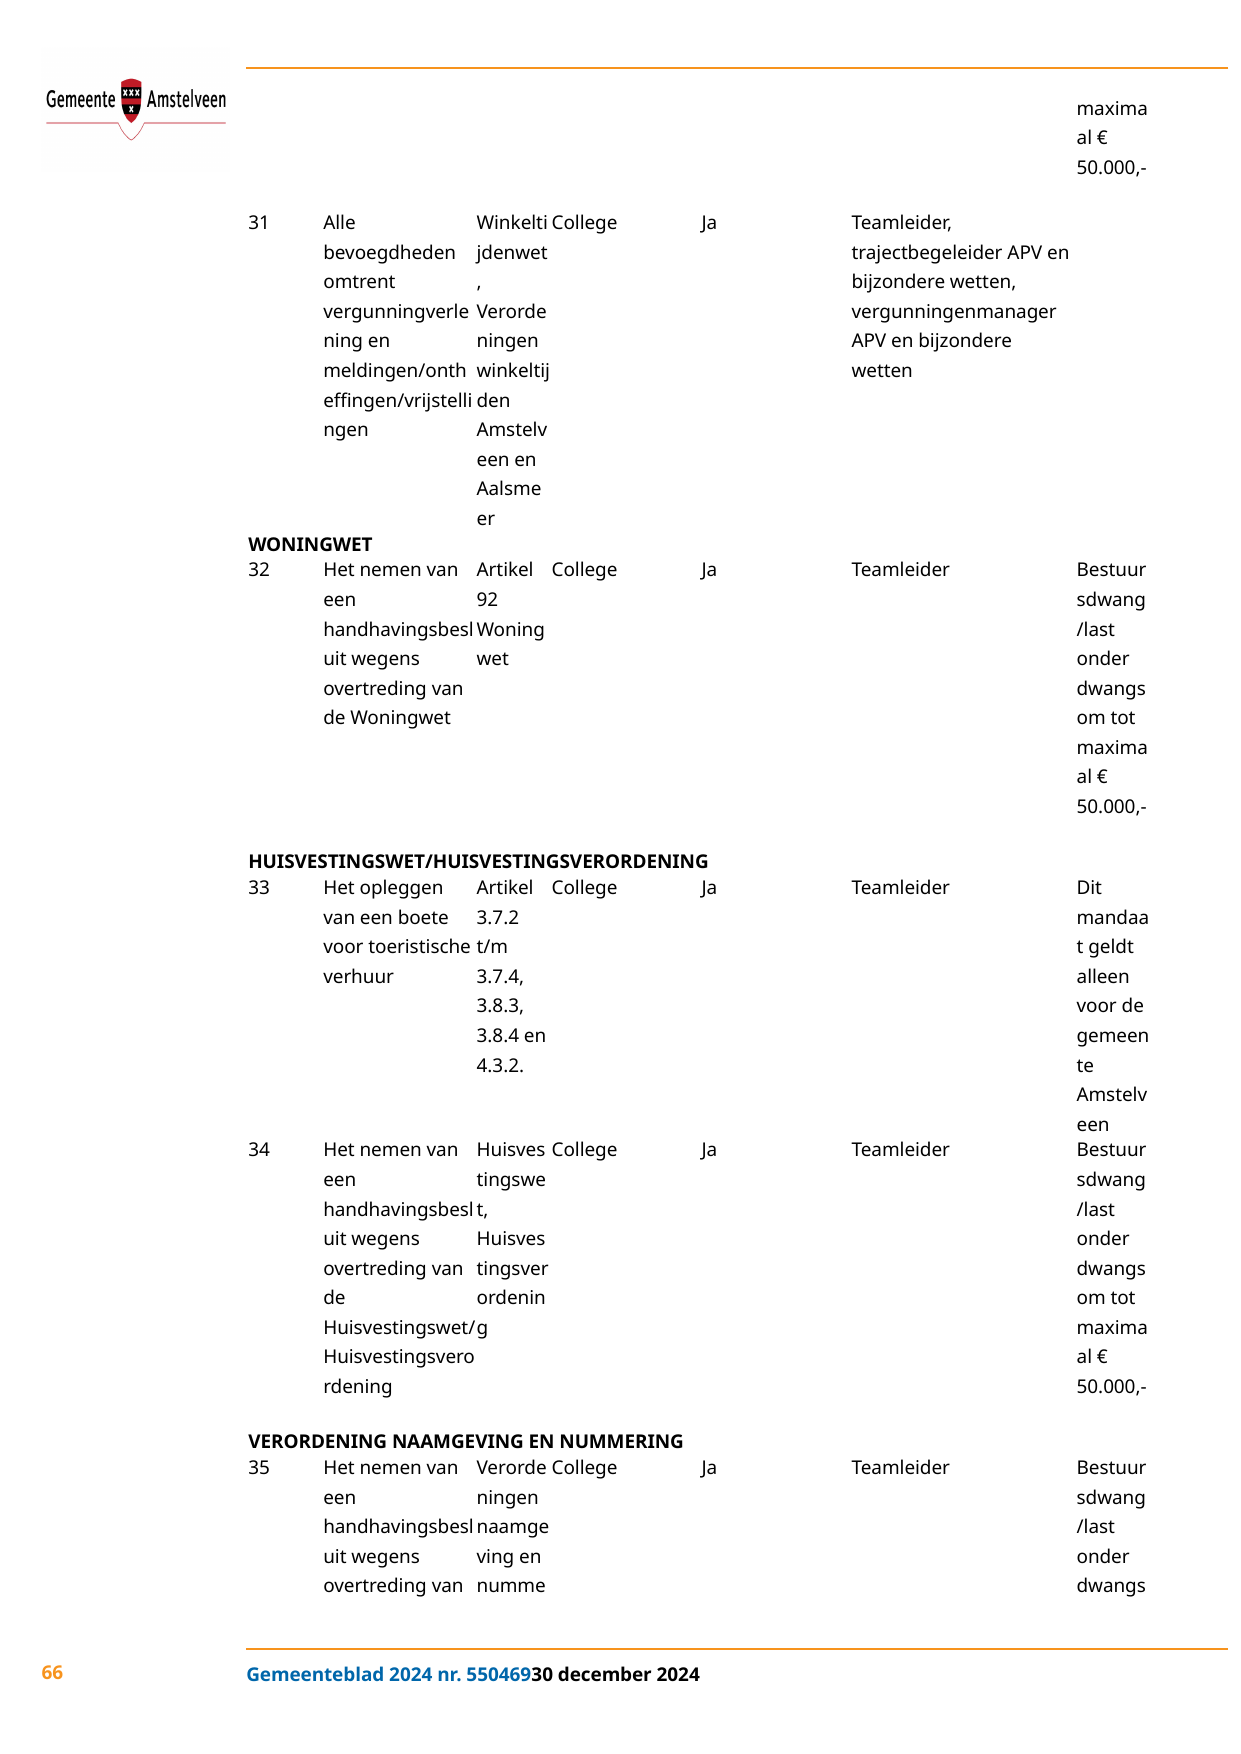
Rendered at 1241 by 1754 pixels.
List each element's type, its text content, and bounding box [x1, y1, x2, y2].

table_cell College [551, 557, 701, 848]
table_cell HUISVESTINGSWET/HUISVESTINGSVERORDENING [248, 849, 1152, 874]
picture [41, 47, 231, 172]
table_cell Teamleider [851, 1454, 1076, 1598]
table_cell Teamleider, trajectbegeleider APV en bijzondere wetten, vergunningenmanager APV en bijzondere wetten [851, 209, 1076, 531]
table_cell 31 [248, 209, 323, 531]
table_cell Dit mandaat geldt alleen voor de gemeente Amstelveen [1076, 874, 1152, 1137]
table_cell College [551, 874, 701, 1137]
table_cell Artikel 92 Woningwet [476, 557, 551, 848]
table_cell 34 [248, 1137, 323, 1429]
table_cell [476, 95, 551, 209]
table_cell Teamleider [851, 557, 1076, 848]
table_cell [551, 95, 701, 209]
table_cell Ja [701, 1454, 851, 1598]
table_cell Teamleider [851, 874, 1076, 1137]
table_cell 32 [248, 557, 323, 848]
table_cell 35 [248, 1454, 323, 1598]
table_cell [1076, 209, 1152, 531]
table_cell College [551, 1454, 701, 1598]
table_cell Huisvestingswet, Huisvestingsverordening [476, 1137, 551, 1429]
table_cell maximaal € 50.000,- [1076, 95, 1152, 209]
table_cell Bestuursdwang/last onder dwangs [1076, 1454, 1152, 1598]
table_cell Bestuursdwang/last onder dwangsom tot maximaal € 50.000,- [1076, 557, 1152, 848]
table_cell WONINGWET [248, 531, 1152, 557]
table_cell Alle bevoegdheden omtrent vergunningverlening en meldingen/ontheffingen/vrijstellingen [323, 209, 476, 531]
table_cell 33 [248, 874, 323, 1137]
table_cell Ja [701, 1137, 851, 1429]
table_cell Ja [701, 557, 851, 848]
table_cell Het nemen van een handhavingsbesluit wegens overtreding van de Woningwet [323, 557, 476, 848]
table_cell Het nemen van een handhavingsbesluit wegens overtreding van de Huisvestingswet/Huisvestingsverordening [323, 1137, 476, 1429]
table_cell Verordeningen naamgeving en numme [476, 1454, 551, 1598]
table_cell VERORDENING NAAMGEVING EN NUMMERING [248, 1429, 1152, 1454]
table_cell Artikel 3.7.2 t/m 3.7.4, 3.8.3, 3.8.4 en 4.3.2. [476, 874, 551, 1137]
table_cell Ja [701, 874, 851, 1137]
table_cell [323, 95, 476, 209]
table_cell Bestuursdwang/last onder dwangsom tot maximaal € 50.000,- [1076, 1137, 1152, 1429]
table_cell College [551, 1137, 701, 1429]
table_cell College [551, 209, 701, 531]
table_cell Het nemen van een handhavingsbesluit wegens overtreding van [323, 1454, 476, 1598]
table_cell Teamleider [851, 1137, 1076, 1429]
table_cell Ja [701, 209, 851, 531]
table_cell Winkeltijdenwet, Verordeningen winkeltijden Amstelveen en Aalsmeer [476, 209, 551, 531]
table_cell [248, 95, 323, 209]
table_cell [851, 95, 1076, 209]
table_cell Het opleggen van een boete voor toeristische verhuur [323, 874, 476, 1137]
table_cell [701, 95, 851, 209]
